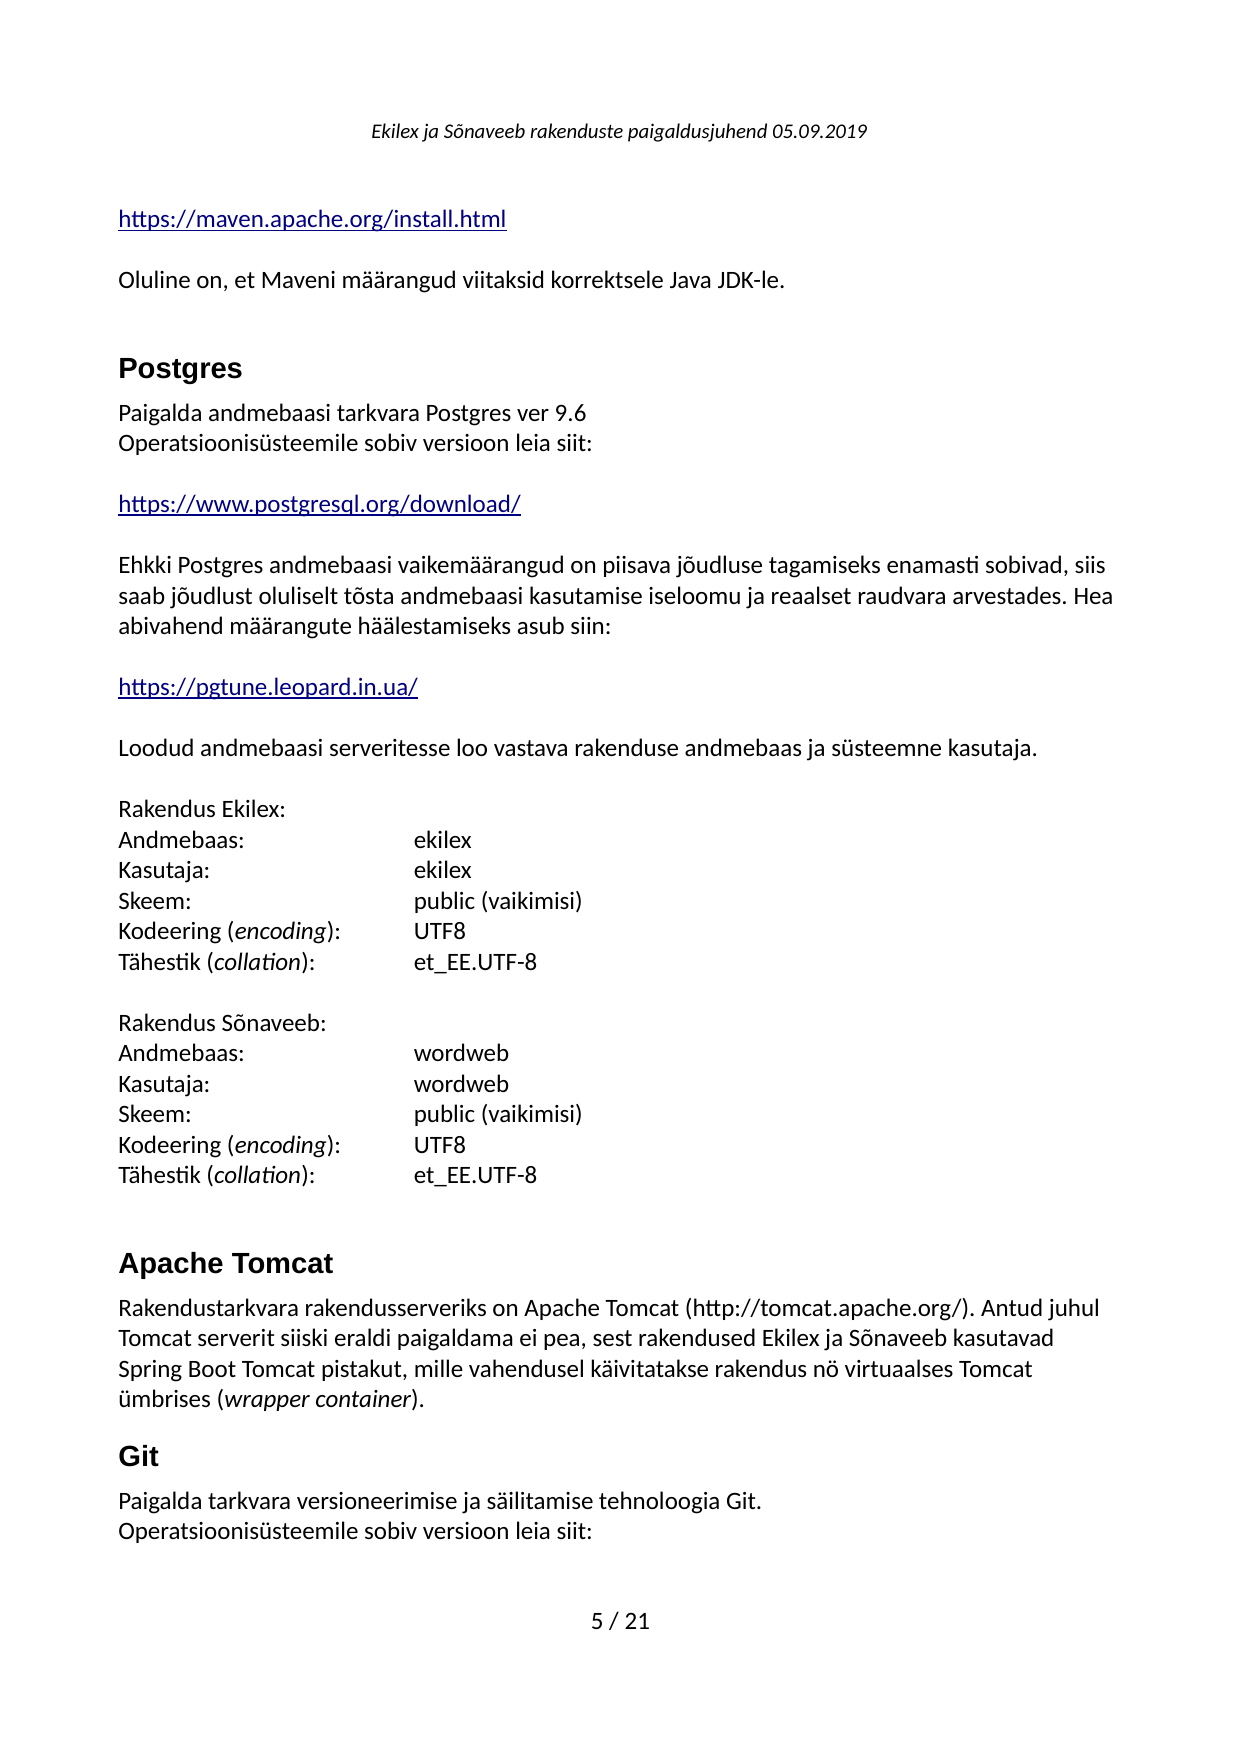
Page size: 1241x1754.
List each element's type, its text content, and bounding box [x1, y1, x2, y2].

text https://www.postgresql.org/download/ [118, 488, 1122, 519]
text Tähestik (collation): et_EE.UTF-8 [118, 946, 1122, 977]
text Paigalda tarkvara versioneerimise ja säilitamise tehnoloogia Git. [118, 1485, 1122, 1515]
text Paigalda andmebaasi tarkvara Postgres ver 9.6 [118, 397, 1122, 427]
text Rakendustarkvara rakendusserveriks on Apache Tomcat (http://tomcat.apache.org/). Antud juhul Tomcat serverit siiski eraldi paigaldama ei pea, sest rakendused Ekilex ja Sõnaveeb kasutavad Spring Boot Tomcat pistakut, mille vahendusel käivitatakse rakendus nö virtuaalses Tomcat ümbrises (wrapper container). [118, 1292, 1122, 1414]
text Skeem: public (vaikimisi) [118, 885, 1122, 916]
text https://maven.apache.org/install.html [118, 203, 1122, 234]
text Kodeering (encoding): UTF8 [118, 916, 1122, 946]
text Operatsioonisüsteemile sobiv versioon leia siit: [118, 1515, 1122, 1546]
subtitle Apache Tomcat [118, 1246, 1122, 1279]
subtitle Postgres [118, 351, 1122, 384]
text Tähestik (collation): et_EE.UTF-8 [118, 1160, 1122, 1190]
text Operatsioonisüsteemile sobiv versioon leia siit: [118, 427, 1122, 458]
text Skeem: public (vaikimisi) [118, 1099, 1122, 1129]
text Oluline on, et Maveni määrangud viitaksid korrektsele Java JDK-le. [118, 264, 1122, 295]
text Kasutaja: wordweb [118, 1068, 1122, 1099]
text https://pgtune.leopard.in.ua/ [118, 671, 1122, 702]
text Rakendus Ekilex: [118, 793, 1122, 824]
text Andmebaas: ekilex [118, 824, 1122, 854]
text Loodud andmebaasi serveritesse loo vastava rakenduse andmebaas ja süsteemne kasutaja. [118, 732, 1122, 763]
subtitle Git [118, 1439, 1122, 1472]
text Kasutaja: ekilex [118, 854, 1122, 885]
text Andmebaas: wordweb [118, 1038, 1122, 1068]
text Kodeering (encoding): UTF8 [118, 1129, 1122, 1160]
text Rakendus Sõnaveeb: [118, 1007, 1122, 1038]
text Ehkki Postgres andmebaasi vaikemäärangud on piisava jõudluse tagamiseks enamasti sobivad, siis saab jõudlust oluliselt tõsta andmebaasi kasutamise iseloomu ja reaalset raudvara arvestades. Hea abivahend määrangute häälestamiseks asub siin: [118, 549, 1122, 641]
